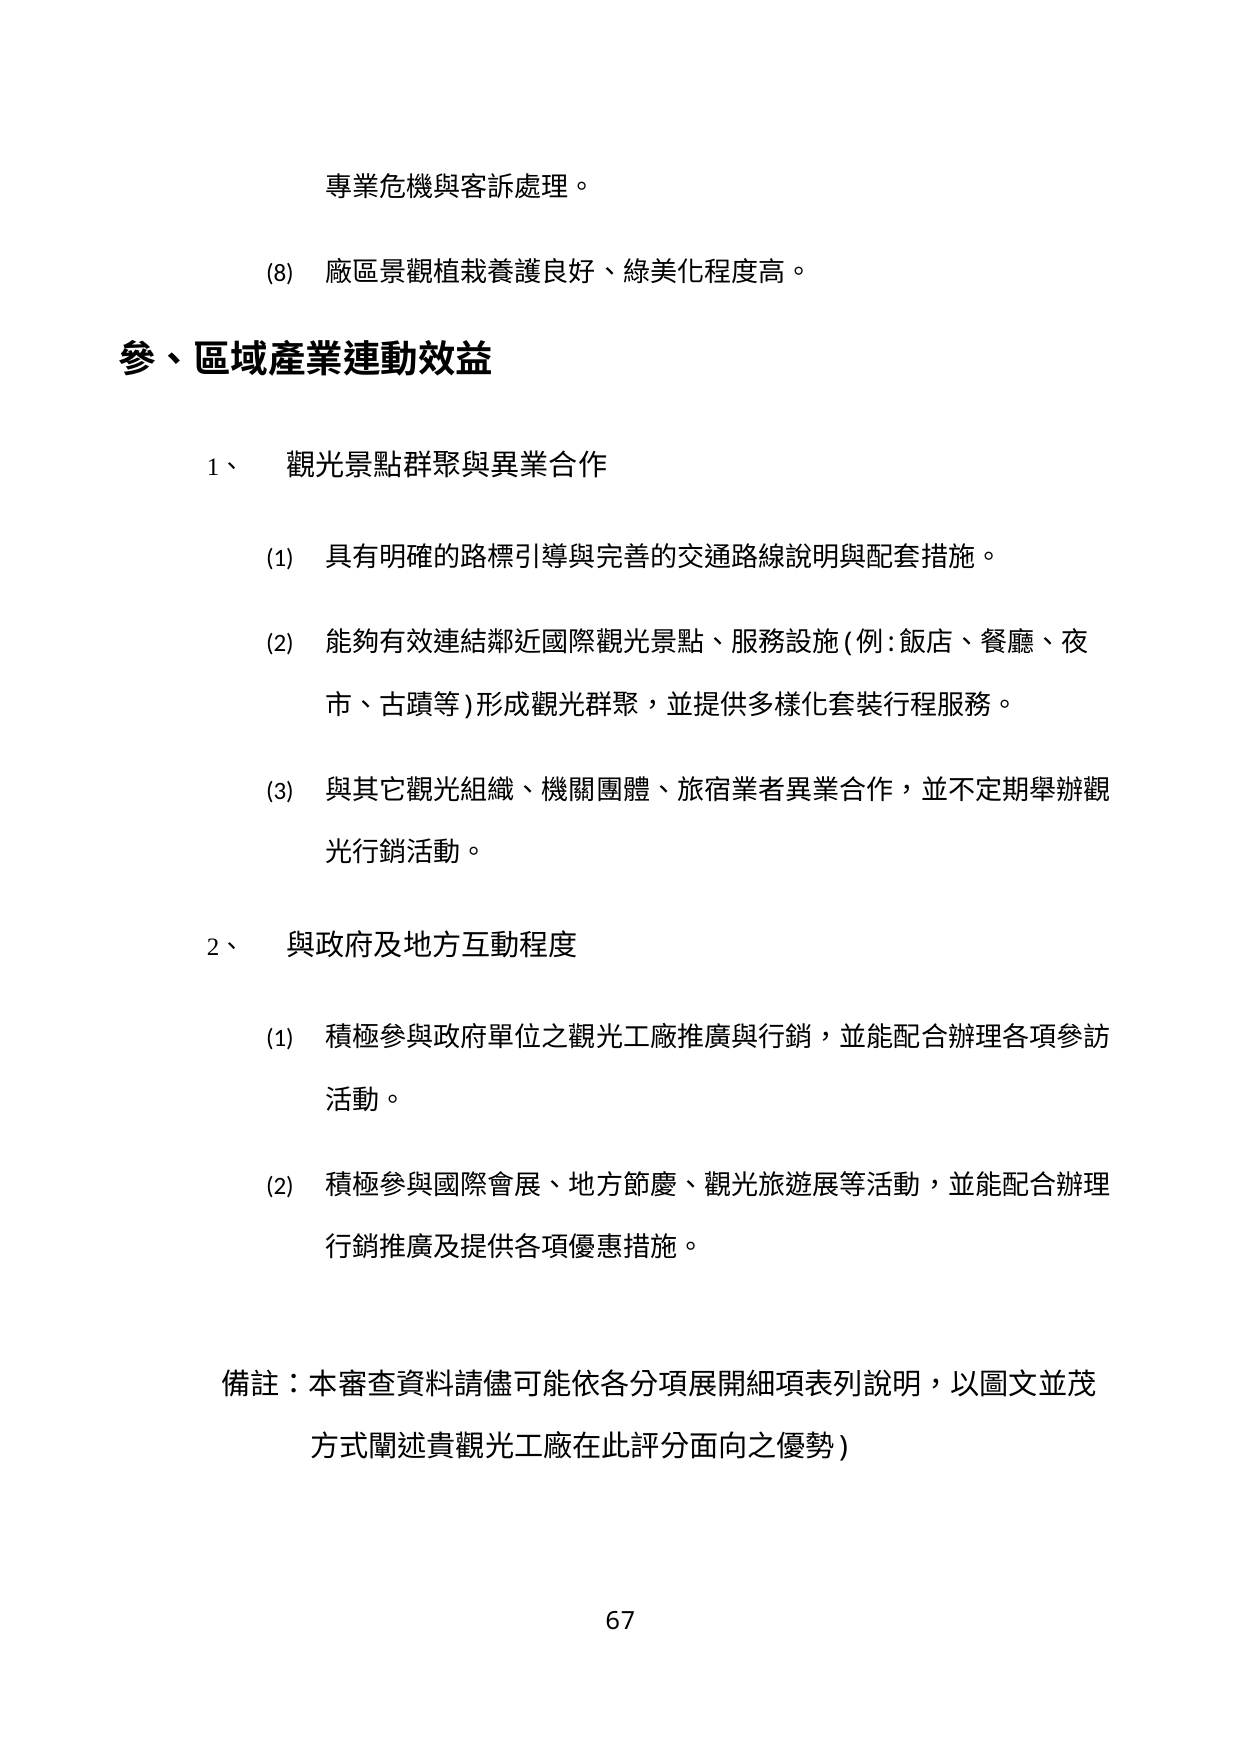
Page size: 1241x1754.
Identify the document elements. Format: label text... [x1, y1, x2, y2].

text 備註：本審查資料請儘可能依各分項展開細項表列說明，以圖文並茂方式闡述貴觀光工廠在此評分面向之優勢) [221, 1340, 1122, 1465]
list 積極參與政府單位之觀光工廠推廣與行銷，並能配合辦理各項參訪活動。 [266, 993, 1122, 1118]
list 積極參與國際會展、地方節慶、觀光旅遊展等活動，並能配合辦理行銷推廣及提供各項優惠措施。 [266, 1141, 1122, 1266]
list 與政府及地方互動程度 [207, 901, 1122, 963]
text 參、區域產業連動效益 [118, 321, 1178, 383]
list 觀光景點群聚與異業合作 [207, 421, 1122, 483]
list 與其它觀光組織、機關團體、旅宿業者異業合作，並不定期舉辦觀光行銷活動。 [266, 746, 1122, 871]
list 專業危機與客訴處理。 [266, 143, 1122, 206]
list 能夠有效連結鄰近國際觀光景點、服務設施(例:飯店、餐廳、夜 市、古蹟等)形成觀光群聚，並提供多樣化套裝行程服務。 [266, 598, 1122, 723]
list 廠區景觀植栽養護良好、綠美化程度高。 [266, 228, 1122, 291]
list 具有明確的路標引導與完善的交通路線說明與配套措施。 [266, 513, 1122, 576]
